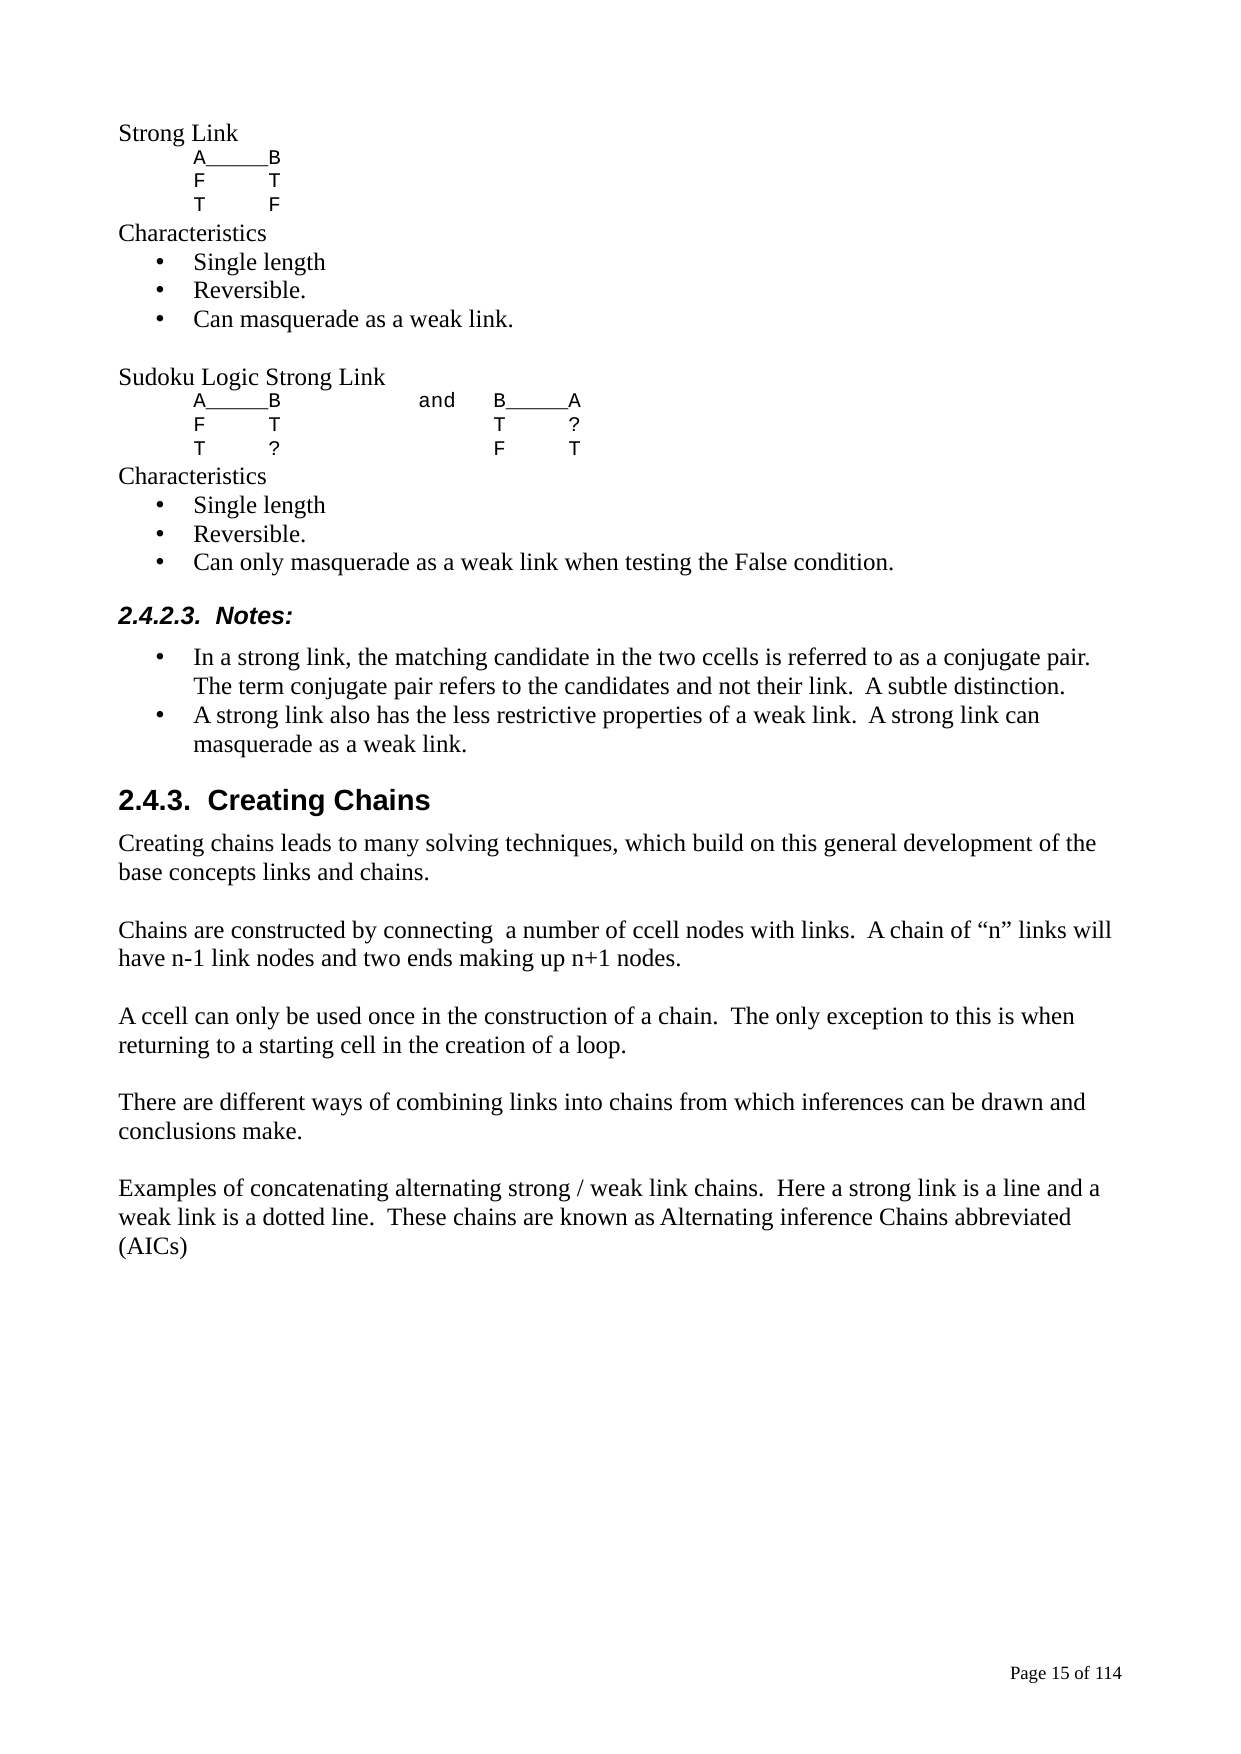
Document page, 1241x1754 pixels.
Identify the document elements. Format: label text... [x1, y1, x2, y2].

text Creating chains leads to many solving techniques, which build on this general development of the base concepts links and chains. [118, 828, 1122, 886]
list Can only masquerade as a weak link when testing the False condition. [156, 547, 1122, 576]
text Characteristics [118, 218, 1122, 247]
text F T T ? [118, 414, 1122, 438]
text T F [118, 194, 1122, 218]
text Examples of concatenating alternating strong / weak link chains. Here a strong link is a line and a weak link is a dotted line. These chains are known as Alternating inference Chains abbreviated (AICs) [118, 1173, 1122, 1260]
list A strong link also has the less restrictive properties of a weak link. A strong link can masquerade as a weak link. [156, 700, 1122, 757]
text A ccell can only be used once in the construction of a chain. The only exception to this is when returning to a starting cell in the creation of a loop. [118, 1001, 1122, 1058]
text There are different ways of combining links into chains from which inferences can be drawn and conclusions make. [118, 1087, 1122, 1145]
text Sudoku Logic Strong Link [118, 362, 1122, 390]
text T ? F T [118, 438, 1122, 461]
text Strong Link [118, 118, 1122, 147]
list Single length [156, 490, 1122, 519]
text Chains are constructed by connecting a number of ccell nodes with links. A chain of “n” links will have n-1 link nodes and two ends making up n+1 nodes. [118, 915, 1122, 972]
subtitle Creating Chains [118, 782, 1122, 816]
list Reversible. [156, 275, 1122, 304]
text A_____B [118, 147, 1122, 171]
list Can masquerade as a weak link. [156, 304, 1122, 333]
text A_____B and B_____A [118, 390, 1122, 414]
text Characteristics [118, 461, 1122, 490]
list Reversible. [156, 519, 1122, 547]
list Single length [156, 247, 1122, 275]
list In a strong link, the matching candidate in the two ccells is referred to as a conjugate pair. The term conjugate pair refers to the candidates and not their link. A subtle distinction. [156, 642, 1122, 700]
text F T [118, 171, 1122, 194]
subtitle Notes: [118, 601, 1122, 630]
